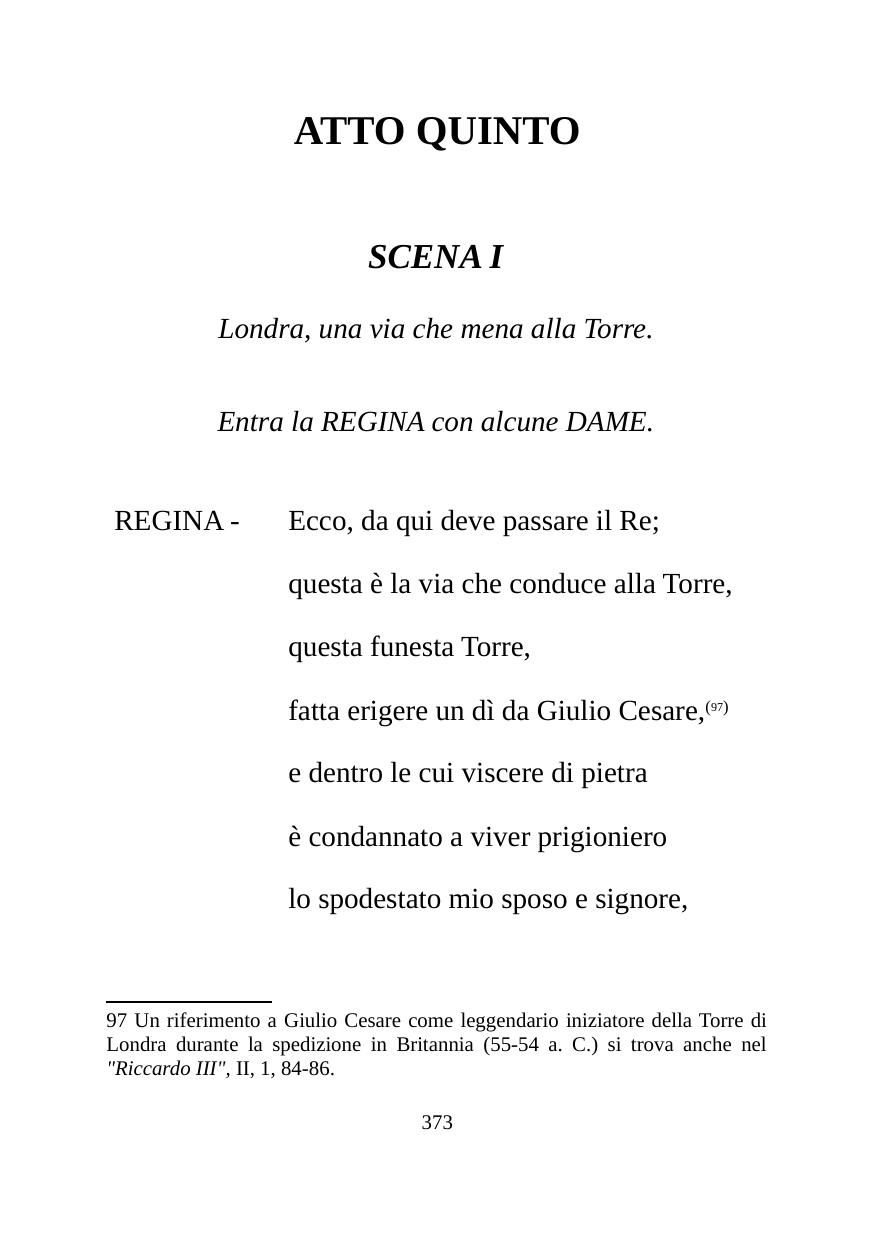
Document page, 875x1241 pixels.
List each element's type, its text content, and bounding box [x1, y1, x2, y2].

text Entra la REGINA con alcune DAME. [106, 404, 768, 437]
table_header Ecco, da qui deve passare il Re; questa è la via che conduce alla Torre, questa funesta Torre, fatta erigere un dì da Giulio Cesare,() e dentro le cui viscere di pietra è condannato a viver prigioniero lo spodestato mio sposo e signore, [280, 496, 768, 952]
text Londra, una via che mena alla Torre. [106, 312, 768, 345]
subtitle ATTO QUINTO [106, 106, 768, 153]
subtitle SCENA I [106, 236, 768, 276]
table_header REGINA - [106, 496, 280, 952]
